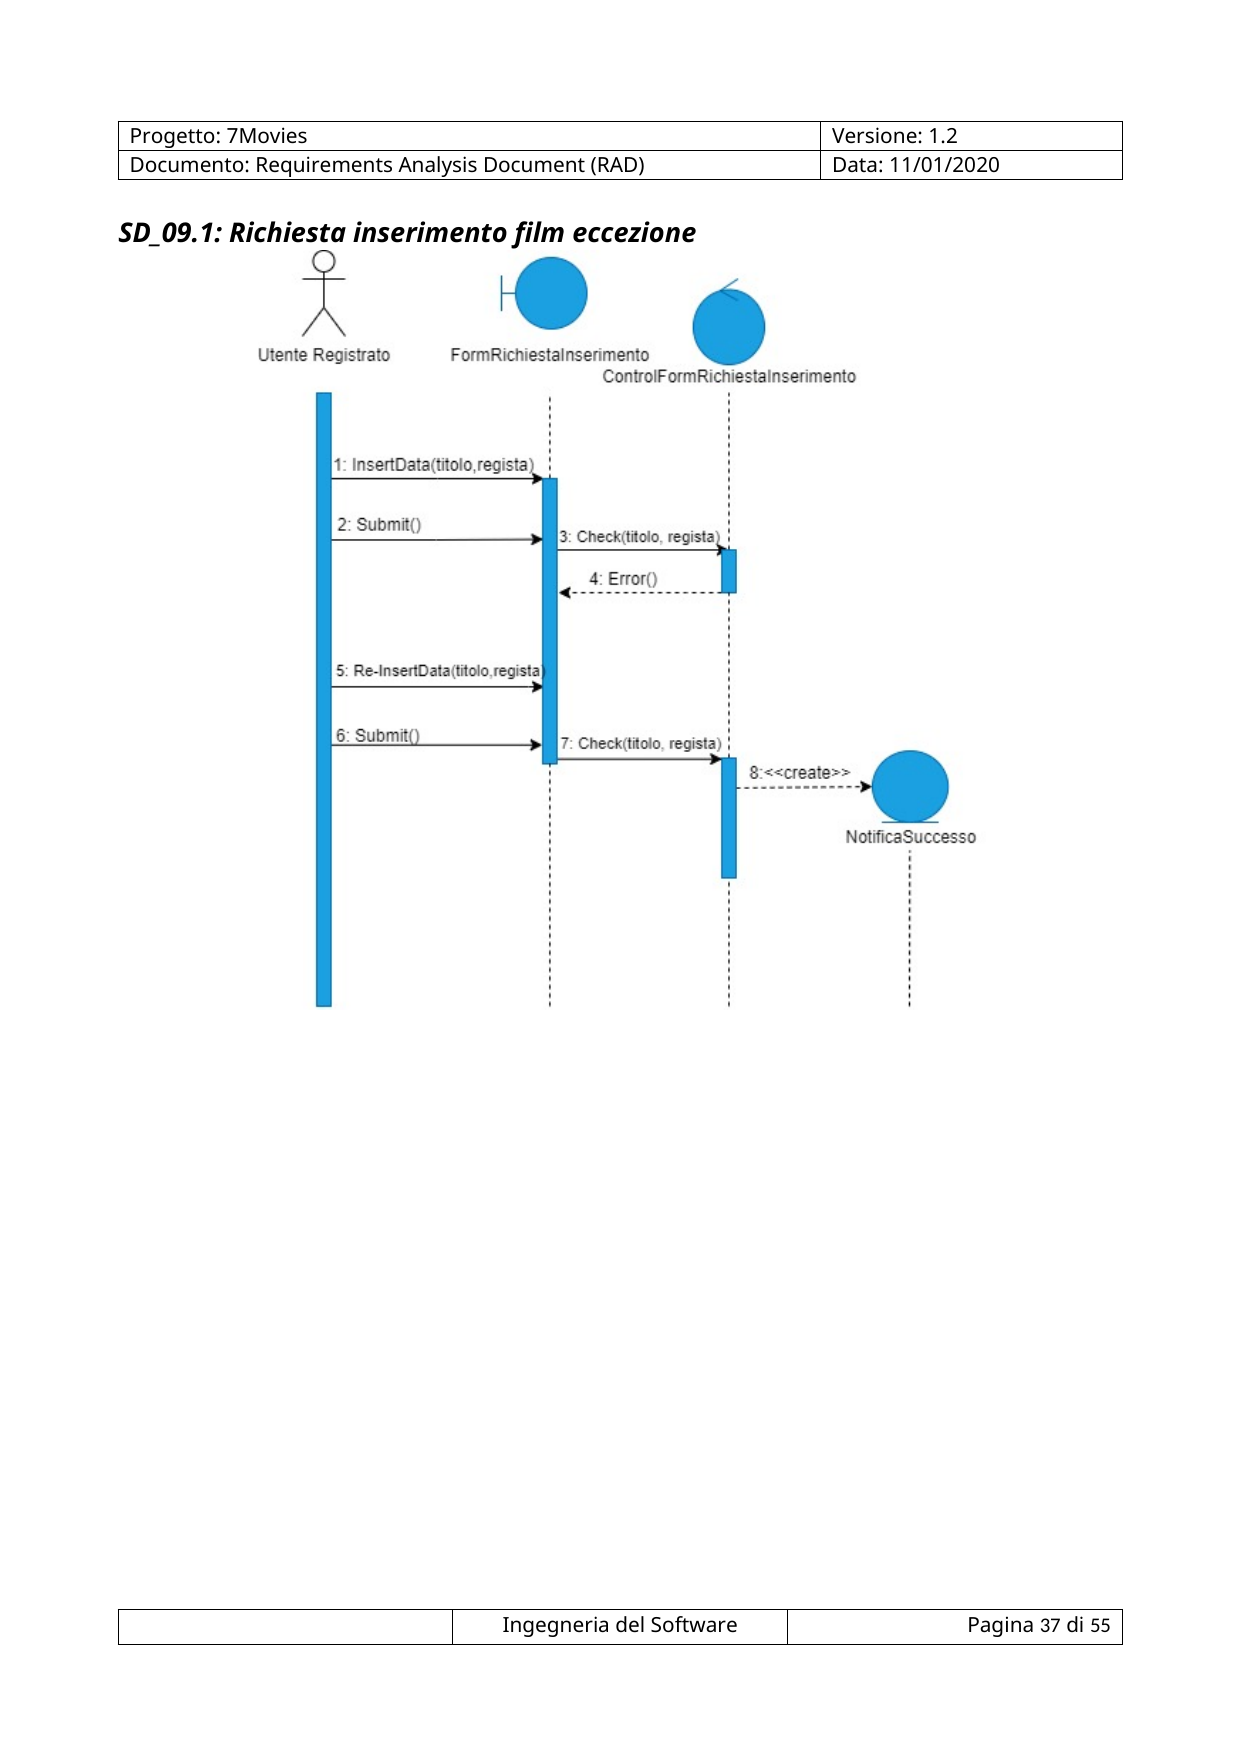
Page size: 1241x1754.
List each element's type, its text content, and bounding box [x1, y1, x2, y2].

picture [258, 250, 990, 1010]
text SD_09.1: Richiesta inserimento film eccezione [118, 214, 1122, 251]
